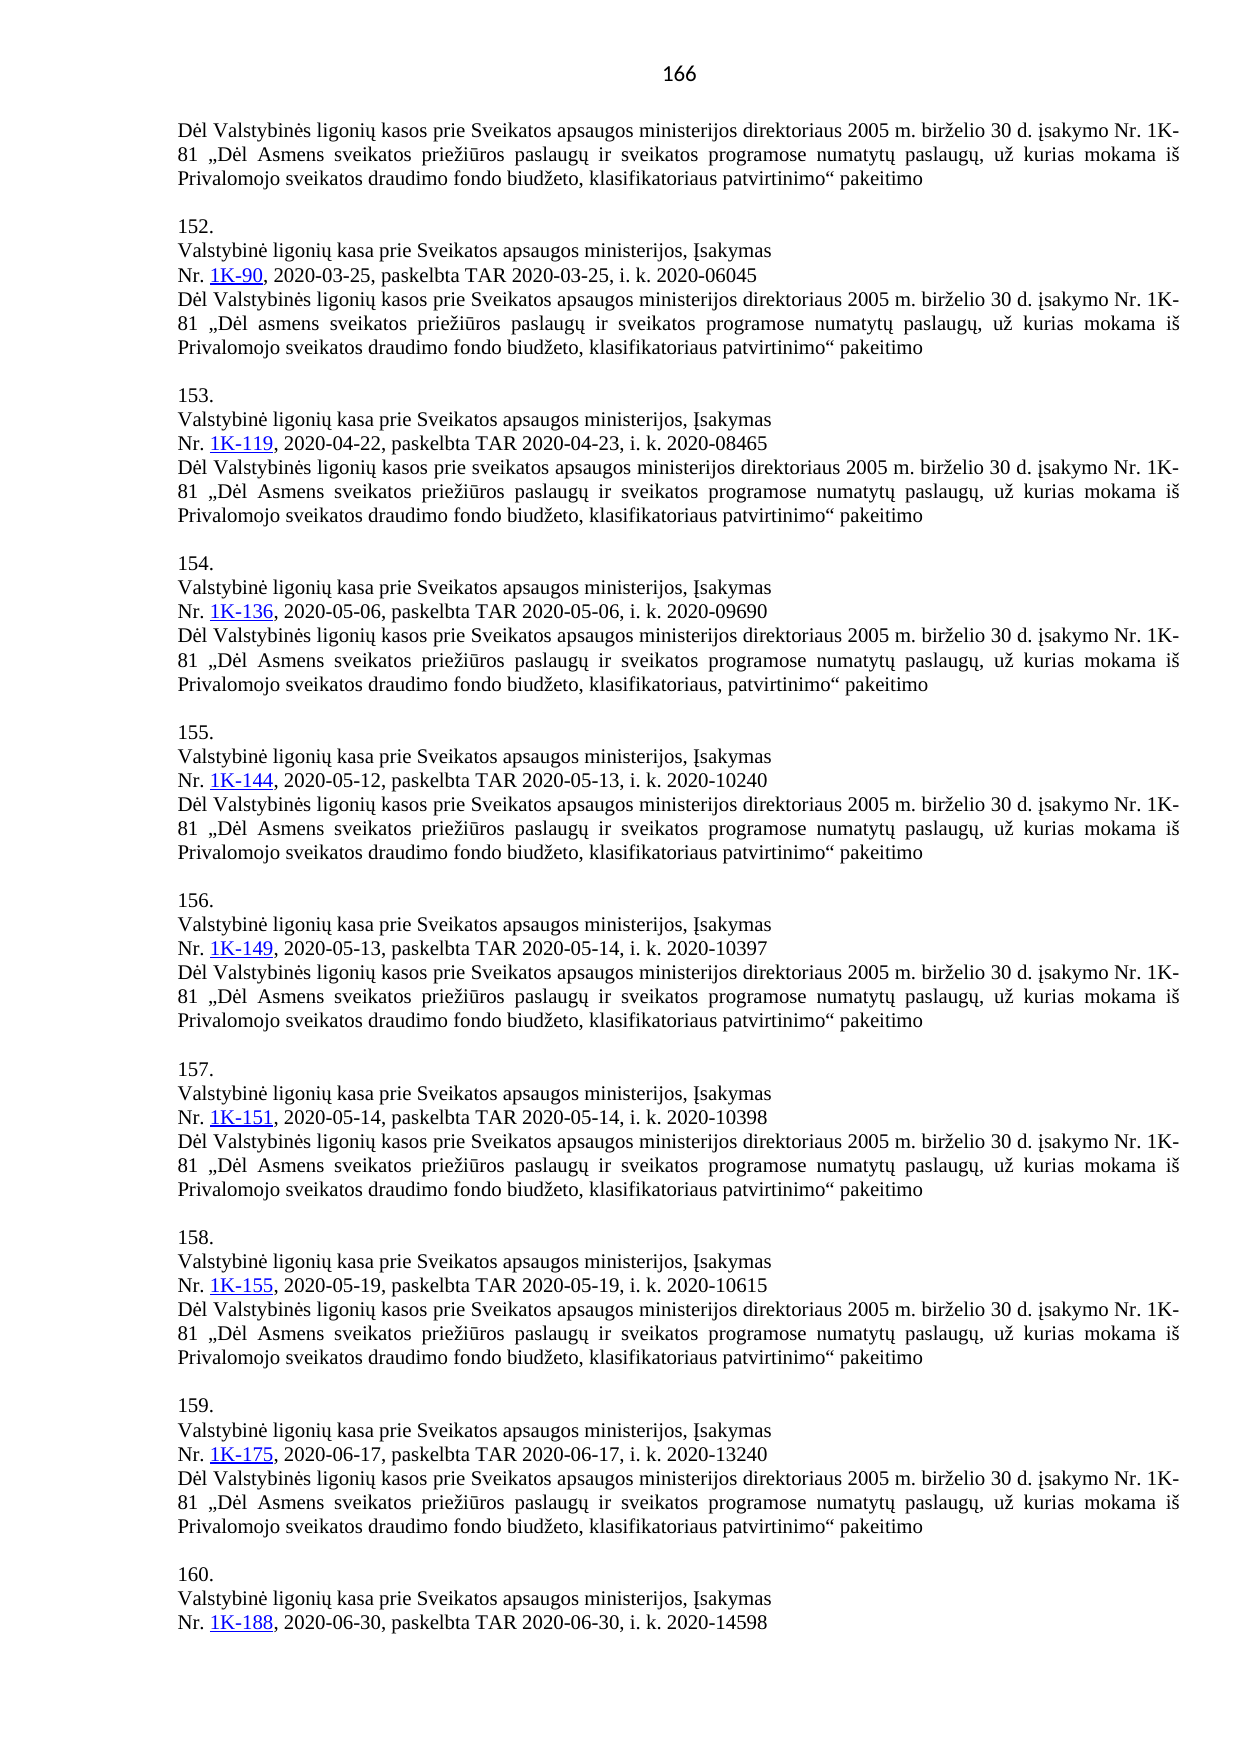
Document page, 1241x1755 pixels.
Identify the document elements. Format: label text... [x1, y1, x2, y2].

text Dėl Valstybinės ligonių kasos prie Sveikatos apsaugos ministerijos direktoriaus 2005 m. birželio 30 d. įsakymo Nr. 1K-81 „Dėl Asmens sveikatos priežiūros paslaugų ir sveikatos programose numatytų paslaugų, už kurias mokama iš Privalomojo sveikatos draudimo fondo biudžeto, klasifikatoriaus patvirtinimo“ pakeitimo [177, 960, 1181, 1032]
text Valstybinė ligonių kasa prie Sveikatos apsaugos ministerijos, Įsakymas [177, 912, 1181, 936]
text Valstybinė ligonių kasa prie Sveikatos apsaugos ministerijos, Įsakymas [177, 1586, 1181, 1610]
text Valstybinė ligonių kasa prie Sveikatos apsaugos ministerijos, Įsakymas [177, 1249, 1181, 1273]
text Dėl Valstybinės ligonių kasos prie Sveikatos apsaugos ministerijos direktoriaus 2005 m. birželio 30 d. įsakymo Nr. 1K-81 „Dėl Asmens sveikatos priežiūros paslaugų ir sveikatos programose numatytų paslaugų, už kurias mokama iš Privalomojo sveikatos draudimo fondo biudžeto, klasifikatoriaus patvirtinimo“ pakeitimo [177, 792, 1181, 864]
text Valstybinė ligonių kasa prie Sveikatos apsaugos ministerijos, Įsakymas [177, 1081, 1181, 1105]
text Nr. 1K-90, 2020-03-25, paskelbta TAR 2020-03-25, i. k. 2020-06045 [177, 262, 1181, 287]
text Nr. 1K-151, 2020-05-14, paskelbta TAR 2020-05-14, i. k. 2020-10398 [177, 1105, 1181, 1129]
text 152. [177, 214, 1181, 238]
text 160. [177, 1562, 1181, 1586]
text 156. [177, 888, 1181, 912]
text Valstybinė ligonių kasa prie Sveikatos apsaugos ministerijos, Įsakymas [177, 575, 1181, 599]
text Dėl Valstybinės ligonių kasos prie Sveikatos apsaugos ministerijos direktoriaus 2005 m. birželio 30 d. įsakymo Nr. 1K-81 „Dėl Asmens sveikatos priežiūros paslaugų ir sveikatos programose numatytų paslaugų, už kurias mokama iš Privalomojo sveikatos draudimo fondo biudžeto, klasifikatoriaus, patvirtinimo“ pakeitimo [177, 623, 1181, 696]
text Nr. 1K-155, 2020-05-19, paskelbta TAR 2020-05-19, i. k. 2020-10615 [177, 1273, 1181, 1297]
text Valstybinė ligonių kasa prie Sveikatos apsaugos ministerijos, Įsakymas [177, 744, 1181, 768]
text Dėl Valstybinės ligonių kasos prie sveikatos apsaugos ministerijos direktoriaus 2005 m. birželio 30 d. įsakymo Nr. 1K-81 „Dėl Asmens sveikatos priežiūros paslaugų ir sveikatos programose numatytų paslaugų, už kurias mokama iš Privalomojo sveikatos draudimo fondo biudžeto, klasifikatoriaus patvirtinimo“ pakeitimo [177, 455, 1181, 527]
text 154. [177, 551, 1181, 575]
text Dėl Valstybinės ligonių kasos prie Sveikatos apsaugos ministerijos direktoriaus 2005 m. birželio 30 d. įsakymo Nr. 1K-81 „Dėl Asmens sveikatos priežiūros paslaugų ir sveikatos programose numatytų paslaugų, už kurias mokama iš Privalomojo sveikatos draudimo fondo biudžeto, klasifikatoriaus patvirtinimo“ pakeitimo [177, 1129, 1181, 1201]
text Nr. 1K-119, 2020-04-22, paskelbta TAR 2020-04-23, i. k. 2020-08465 [177, 431, 1181, 455]
text 158. [177, 1225, 1181, 1249]
text 155. [177, 720, 1181, 744]
text Dėl Valstybinės ligonių kasos prie Sveikatos apsaugos ministerijos direktoriaus 2005 m. birželio 30 d. įsakymo Nr. 1K-81 „Dėl Asmens sveikatos priežiūros paslaugų ir sveikatos programose numatytų paslaugų, už kurias mokama iš Privalomojo sveikatos draudimo fondo biudžeto, klasifikatoriaus patvirtinimo“ pakeitimo [177, 118, 1181, 190]
text 159. [177, 1393, 1181, 1417]
text Nr. 1K-175, 2020-06-17, paskelbta TAR 2020-06-17, i. k. 2020-13240 [177, 1442, 1181, 1466]
text Nr. 1K-144, 2020-05-12, paskelbta TAR 2020-05-13, i. k. 2020-10240 [177, 768, 1181, 792]
text Dėl Valstybinės ligonių kasos prie Sveikatos apsaugos ministerijos direktoriaus 2005 m. birželio 30 d. įsakymo Nr. 1K-81 „Dėl asmens sveikatos priežiūros paslaugų ir sveikatos programose numatytų paslaugų, už kurias mokama iš Privalomojo sveikatos draudimo fondo biudžeto, klasifikatoriaus patvirtinimo“ pakeitimo [177, 287, 1181, 359]
text Nr. 1K-136, 2020-05-06, paskelbta TAR 2020-05-06, i. k. 2020-09690 [177, 599, 1181, 623]
text Valstybinė ligonių kasa prie Sveikatos apsaugos ministerijos, Įsakymas [177, 407, 1181, 431]
text Nr. 1K-149, 2020-05-13, paskelbta TAR 2020-05-14, i. k. 2020-10397 [177, 936, 1181, 960]
text Dėl Valstybinės ligonių kasos prie Sveikatos apsaugos ministerijos direktoriaus 2005 m. birželio 30 d. įsakymo Nr. 1K-81 „Dėl Asmens sveikatos priežiūros paslaugų ir sveikatos programose numatytų paslaugų, už kurias mokama iš Privalomojo sveikatos draudimo fondo biudžeto, klasifikatoriaus patvirtinimo“ pakeitimo [177, 1466, 1181, 1538]
text Nr. 1K-188, 2020-06-30, paskelbta TAR 2020-06-30, i. k. 2020-14598 [177, 1610, 1181, 1634]
text 157. [177, 1057, 1181, 1081]
text Valstybinė ligonių kasa prie Sveikatos apsaugos ministerijos, Įsakymas [177, 1417, 1181, 1442]
text 153. [177, 383, 1181, 407]
text Valstybinė ligonių kasa prie Sveikatos apsaugos ministerijos, Įsakymas [177, 238, 1181, 262]
text Dėl Valstybinės ligonių kasos prie Sveikatos apsaugos ministerijos direktoriaus 2005 m. birželio 30 d. įsakymo Nr. 1K-81 „Dėl Asmens sveikatos priežiūros paslaugų ir sveikatos programose numatytų paslaugų, už kurias mokama iš Privalomojo sveikatos draudimo fondo biudžeto, klasifikatoriaus patvirtinimo“ pakeitimo [177, 1297, 1181, 1369]
